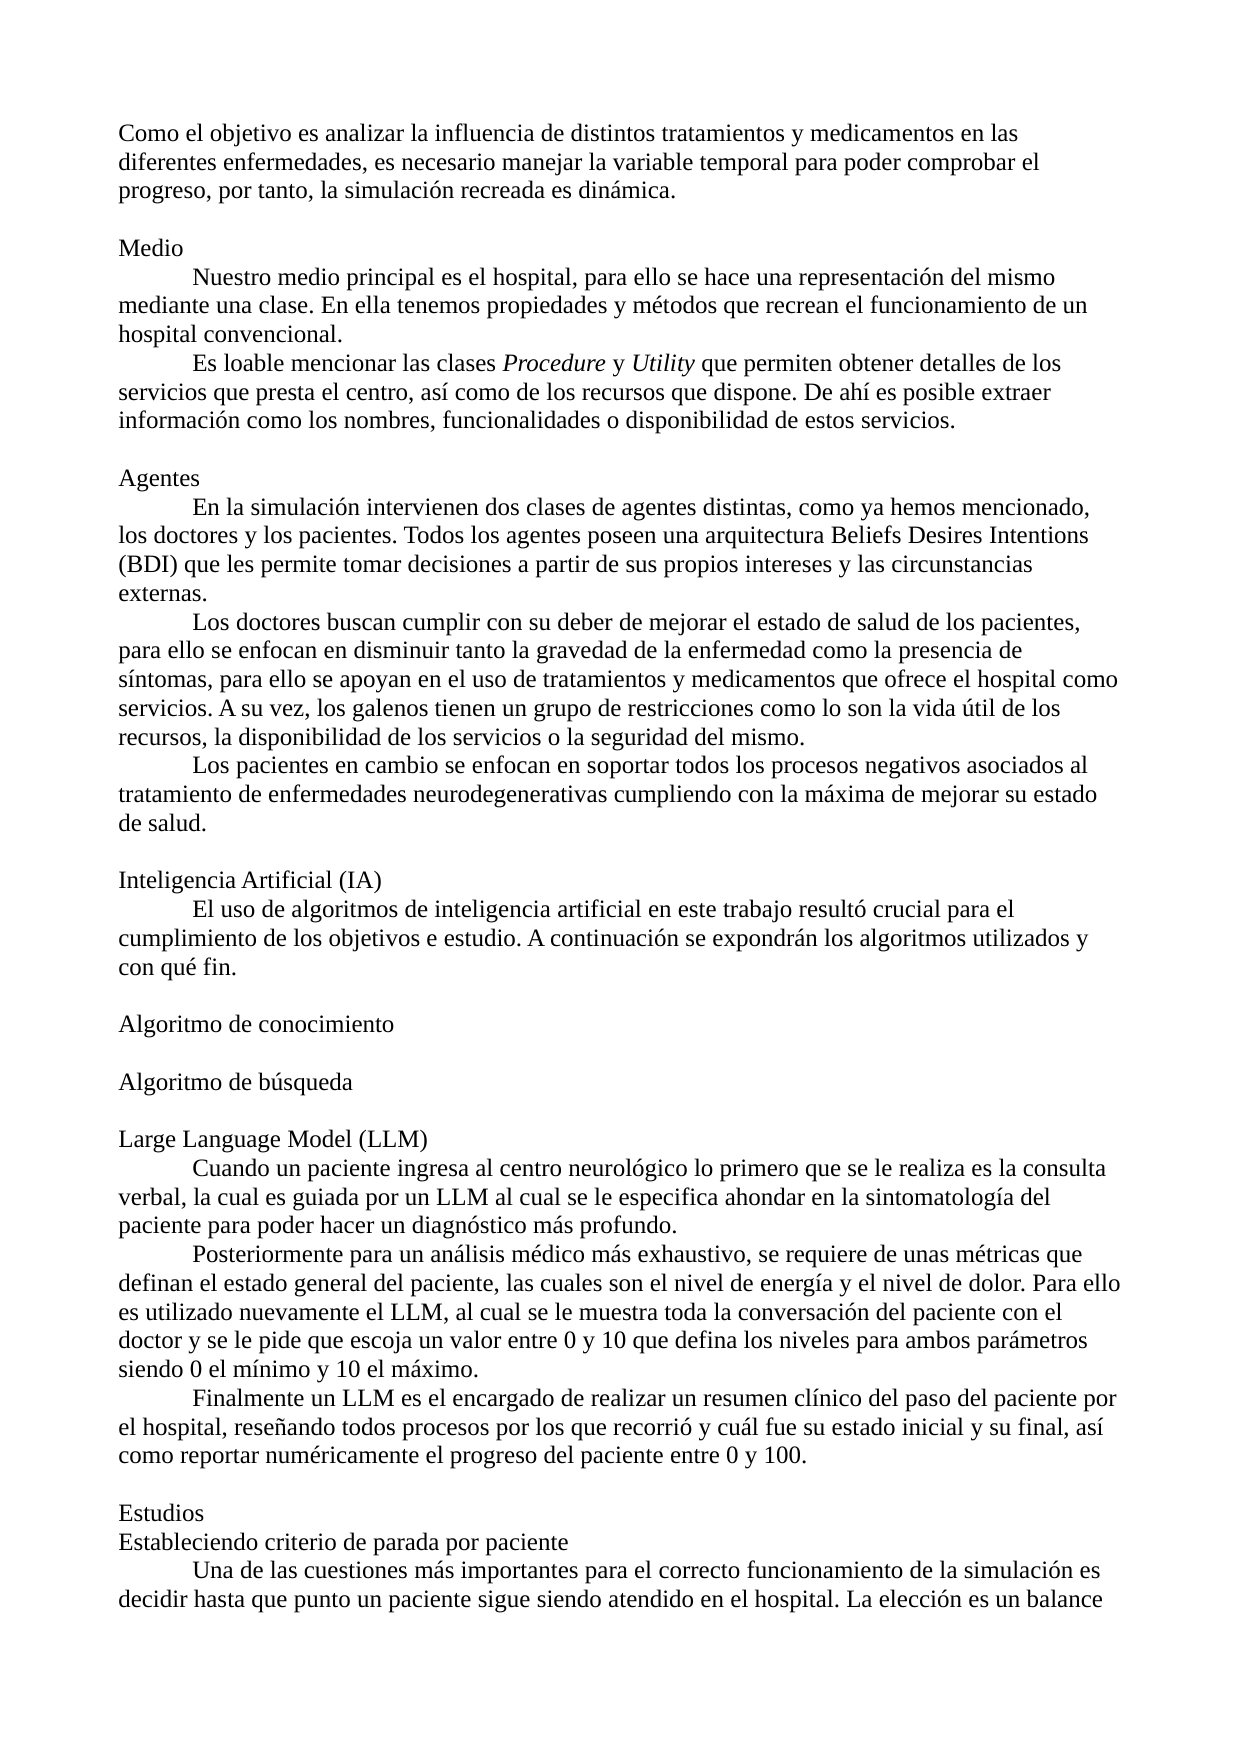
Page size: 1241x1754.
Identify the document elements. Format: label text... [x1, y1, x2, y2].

text Nuestro medio principal es el hospital, para ello se hace una representación del mismo mediante una clase. En ella tenemos propiedades y métodos que recrean el funcionamiento de un hospital convencional. [118, 262, 1122, 348]
text Large Language Model (LLM) [118, 1124, 1122, 1153]
text Agentes [118, 463, 1122, 492]
text Algoritmo de búsqueda [118, 1067, 1122, 1096]
text Algoritmo de conocimiento [118, 1009, 1122, 1038]
text Estudios [118, 1498, 1122, 1527]
text Los pacientes en cambio se enfocan en soportar todos los procesos negativos asociados al tratamiento de enfermedades neurodegenerativas cumpliendo con la máxima de mejorar su estado de salud. [118, 751, 1122, 837]
text Como el objetivo es analizar la influencia de distintos tratamientos y medicamentos en las diferentes enfermedades, es necesario manejar la variable temporal para poder comprobar el progreso, por tanto, la simulación recreada es dinámica. [118, 118, 1122, 204]
text Inteligencia Artificial (IA) [118, 866, 1122, 894]
text Cuando un paciente ingresa al centro neurológico lo primero que se le realiza es la consulta verbal, la cual es guiada por un LLM al cual se le especifica ahondar en la sintomatología del paciente para poder hacer un diagnóstico más profundo. [118, 1153, 1122, 1239]
text Estableciendo criterio de parada por paciente [118, 1527, 1122, 1556]
text Posteriormente para un análisis médico más exhaustivo, se requiere de unas métricas que definan el estado general del paciente, las cuales son el nivel de energía y el nivel de dolor. Para ello es utilizado nuevamente el LLM, al cual se le muestra toda la conversación del paciente con el doctor y se le pide que escoja un valor entre 0 y 10 que defina los niveles para ambos parámetros siendo 0 el mínimo y 10 el máximo. [118, 1239, 1122, 1383]
text Los doctores buscan cumplir con su deber de mejorar el estado de salud de los pacientes, para ello se enfocan en disminuir tanto la gravedad de la enfermedad como la presencia de síntomas, para ello se apoyan en el uso de tratamientos y medicamentos que ofrece el hospital como servicios. A su vez, los galenos tienen un grupo de restricciones como lo son la vida útil de los recursos, la disponibilidad de los servicios o la seguridad del mismo. [118, 607, 1122, 751]
text El uso de algoritmos de inteligencia artificial en este trabajo resultó crucial para el cumplimiento de los objetivos e estudio. A continuación se expondrán los algoritmos utilizados y con qué fin. [118, 894, 1122, 981]
text En la simulación intervienen dos clases de agentes distintas, como ya hemos mencionado, los doctores y los pacientes. Todos los agentes poseen una arquitectura Beliefs Desires Intentions (BDI) que les permite tomar decisiones a partir de sus propios intereses y las circunstancias externas. [118, 492, 1122, 607]
text Finalmente un LLM es el encargado de realizar un resumen clínico del paso del paciente por el hospital, reseñando todos procesos por los que recorrió y cuál fue su estado inicial y su final, así como reportar numéricamente el progreso del paciente entre 0 y 100. [118, 1383, 1122, 1469]
text Una de las cuestiones más importantes para el correcto funcionamiento de la simulación es decidir hasta que punto un paciente sigue siendo atendido en el hospital. La elección es un balance [118, 1556, 1122, 1613]
text Medio [118, 233, 1122, 262]
text Es loable mencionar las clases Procedure y Utility que permiten obtener detalles de los servicios que presta el centro, así como de los recursos que dispone. De ahí es posible extraer información como los nombres, funcionalidades o disponibilidad de estos servicios. [118, 348, 1122, 434]
